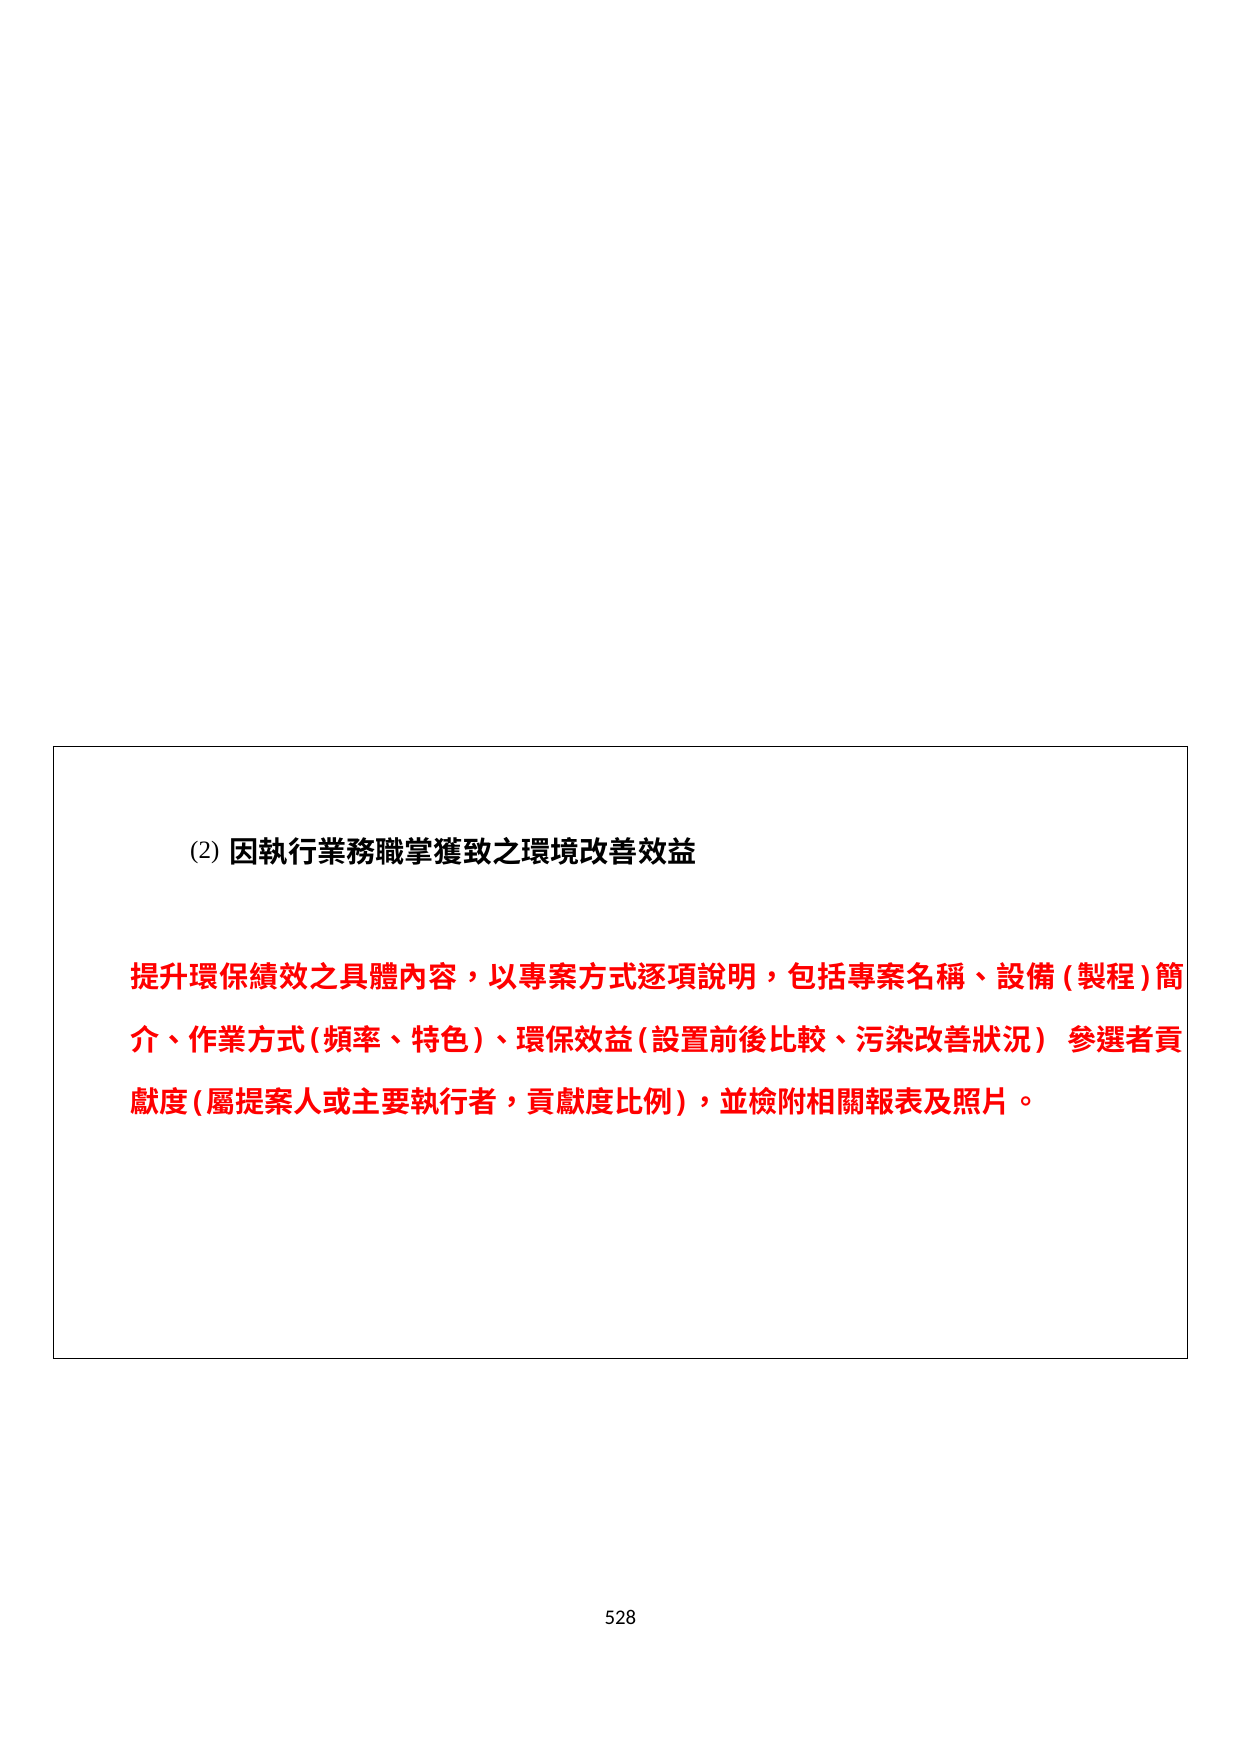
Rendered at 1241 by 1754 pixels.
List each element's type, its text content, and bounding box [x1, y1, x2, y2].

table_cell 因執行業務職掌獲致之環境改善效益 提升環保績效之具體內容，以專案方式逐項說明，包括專案名稱、設備(製程)簡介、作業方式(頻率、特色)、環保效益(設置前後比較、污染改善狀況) 參選者貢獻度(屬提案人或主要執行者，貢獻度比例)，並檢附相關報表及照片。 [54, 747, 1187, 1358]
